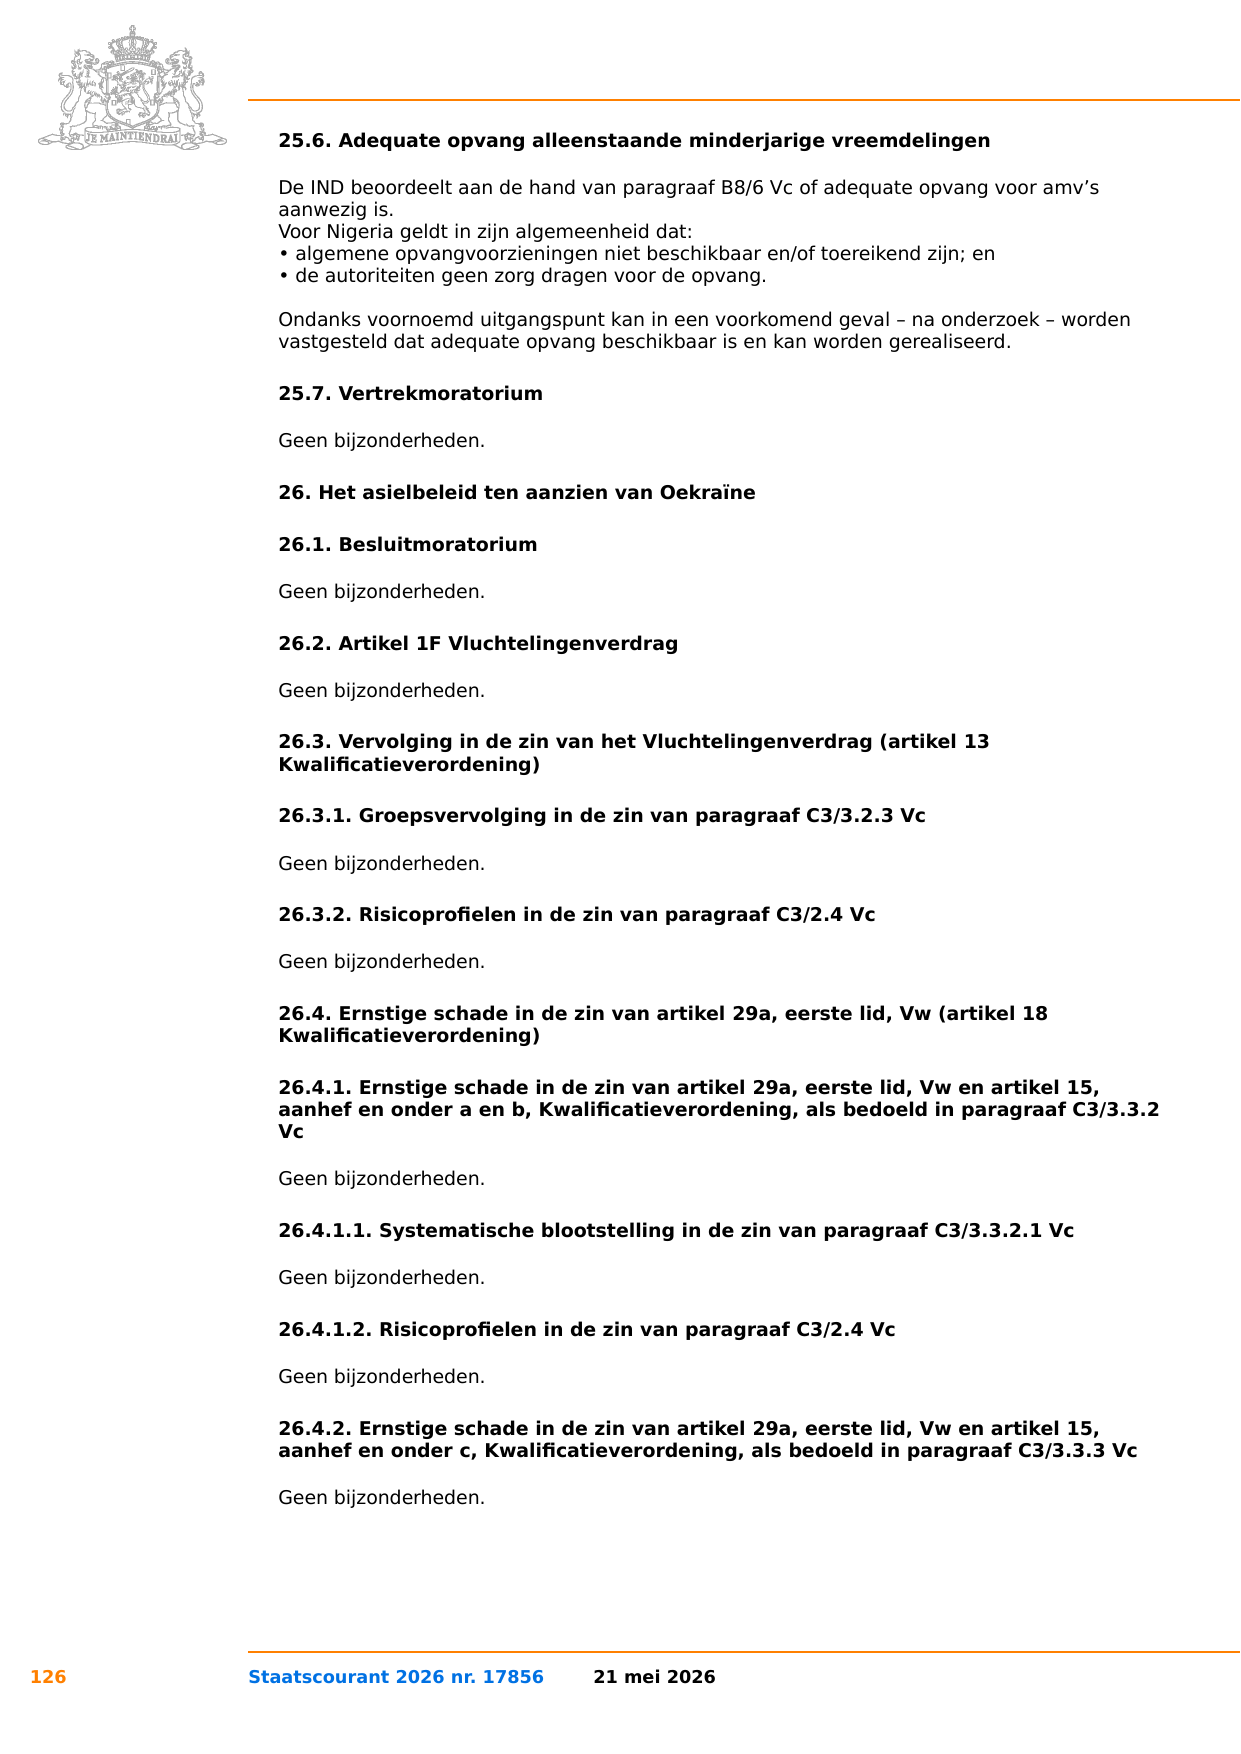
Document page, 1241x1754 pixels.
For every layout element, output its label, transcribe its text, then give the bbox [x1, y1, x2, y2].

text Voor Nigeria geldt in zijn algemeenheid dat: [278, 221, 1163, 243]
text • algemene opvangvoorzieningen niet beschikbaar en/of toereikend zijn; en [278, 243, 1163, 265]
subtitle 26.4. Ernstige schade in de zin van artikel 29a, eerste lid, Vw (artikel 18 Kwalificatieverordening) [278, 1003, 1163, 1047]
subtitle 26. Het asielbeleid ten aanzien van Oekraïne [278, 482, 1163, 503]
subtitle 26.4.2. Ernstige schade in de zin van artikel 29a, eerste lid, Vw en artikel 15, aanhef en onder c, Kwalificatieverordening, als bedoeld in paragraaf C3/3.3.3 Vc [278, 1418, 1163, 1462]
subtitle 26.3. Vervolging in de zin van het Vluchtelingenverdrag (artikel 13 Kwalificatieverordening) [278, 731, 1163, 775]
text Ondanks voornoemd uitgangspunt kan in een voorkomend geval – na onderzoek – worden vastgesteld dat adequate opvang beschikbaar is en kan worden gerealiseerd. [278, 309, 1163, 353]
subtitle 26.4.1. Ernstige schade in de zin van artikel 29a, eerste lid, Vw en artikel 15, aanhef en onder a en b, Kwalificatieverordening, als bedoeld in paragraaf C3/3.3.2 Vc [278, 1077, 1163, 1143]
text Geen bijzonderheden. [278, 581, 1163, 602]
subtitle 26.1. Besluitmoratorium [278, 533, 1163, 556]
subtitle 25.7. Vertrekmoratorium [278, 383, 1163, 404]
text • de autoriteiten geen zorg dragen voor de opvang. [278, 265, 1163, 287]
picture [38, 25, 227, 150]
subtitle 25.6. Adequate opvang alleenstaande minderjarige vreemdelingen [278, 130, 1163, 152]
text Geen bijzonderheden. [278, 679, 1163, 701]
subtitle 26.4.1.2. Risicoprofielen in de zin van paragraaf C3/2.4 Vc [278, 1319, 1163, 1341]
subtitle 26.3.2. Risicoprofielen in de zin van paragraaf C3/2.4 Vc [278, 904, 1163, 926]
text Geen bijzonderheden. [278, 1487, 1163, 1509]
text Geen bijzonderheden. [278, 1168, 1163, 1190]
text Geen bijzonderheden. [278, 1366, 1163, 1388]
text Geen bijzonderheden. [278, 852, 1163, 874]
subtitle 26.3.1. Groepsvervolging in de zin van paragraaf C3/3.2.3 Vc [278, 805, 1163, 827]
text Geen bijzonderheden. [278, 429, 1163, 452]
text Geen bijzonderheden. [278, 951, 1163, 973]
subtitle 26.2. Artikel 1F Vluchtelingenverdrag [278, 632, 1163, 654]
text De IND beoordeelt aan de hand van paragraaf B8/6 Vc of adequate opvang voor amv’s aanwezig is. [278, 177, 1163, 221]
subtitle 26.4.1.1. Systematische blootstelling in de zin van paragraaf C3/3.3.2.1 Vc [278, 1220, 1163, 1242]
text Geen bijzonderheden. [278, 1267, 1163, 1289]
